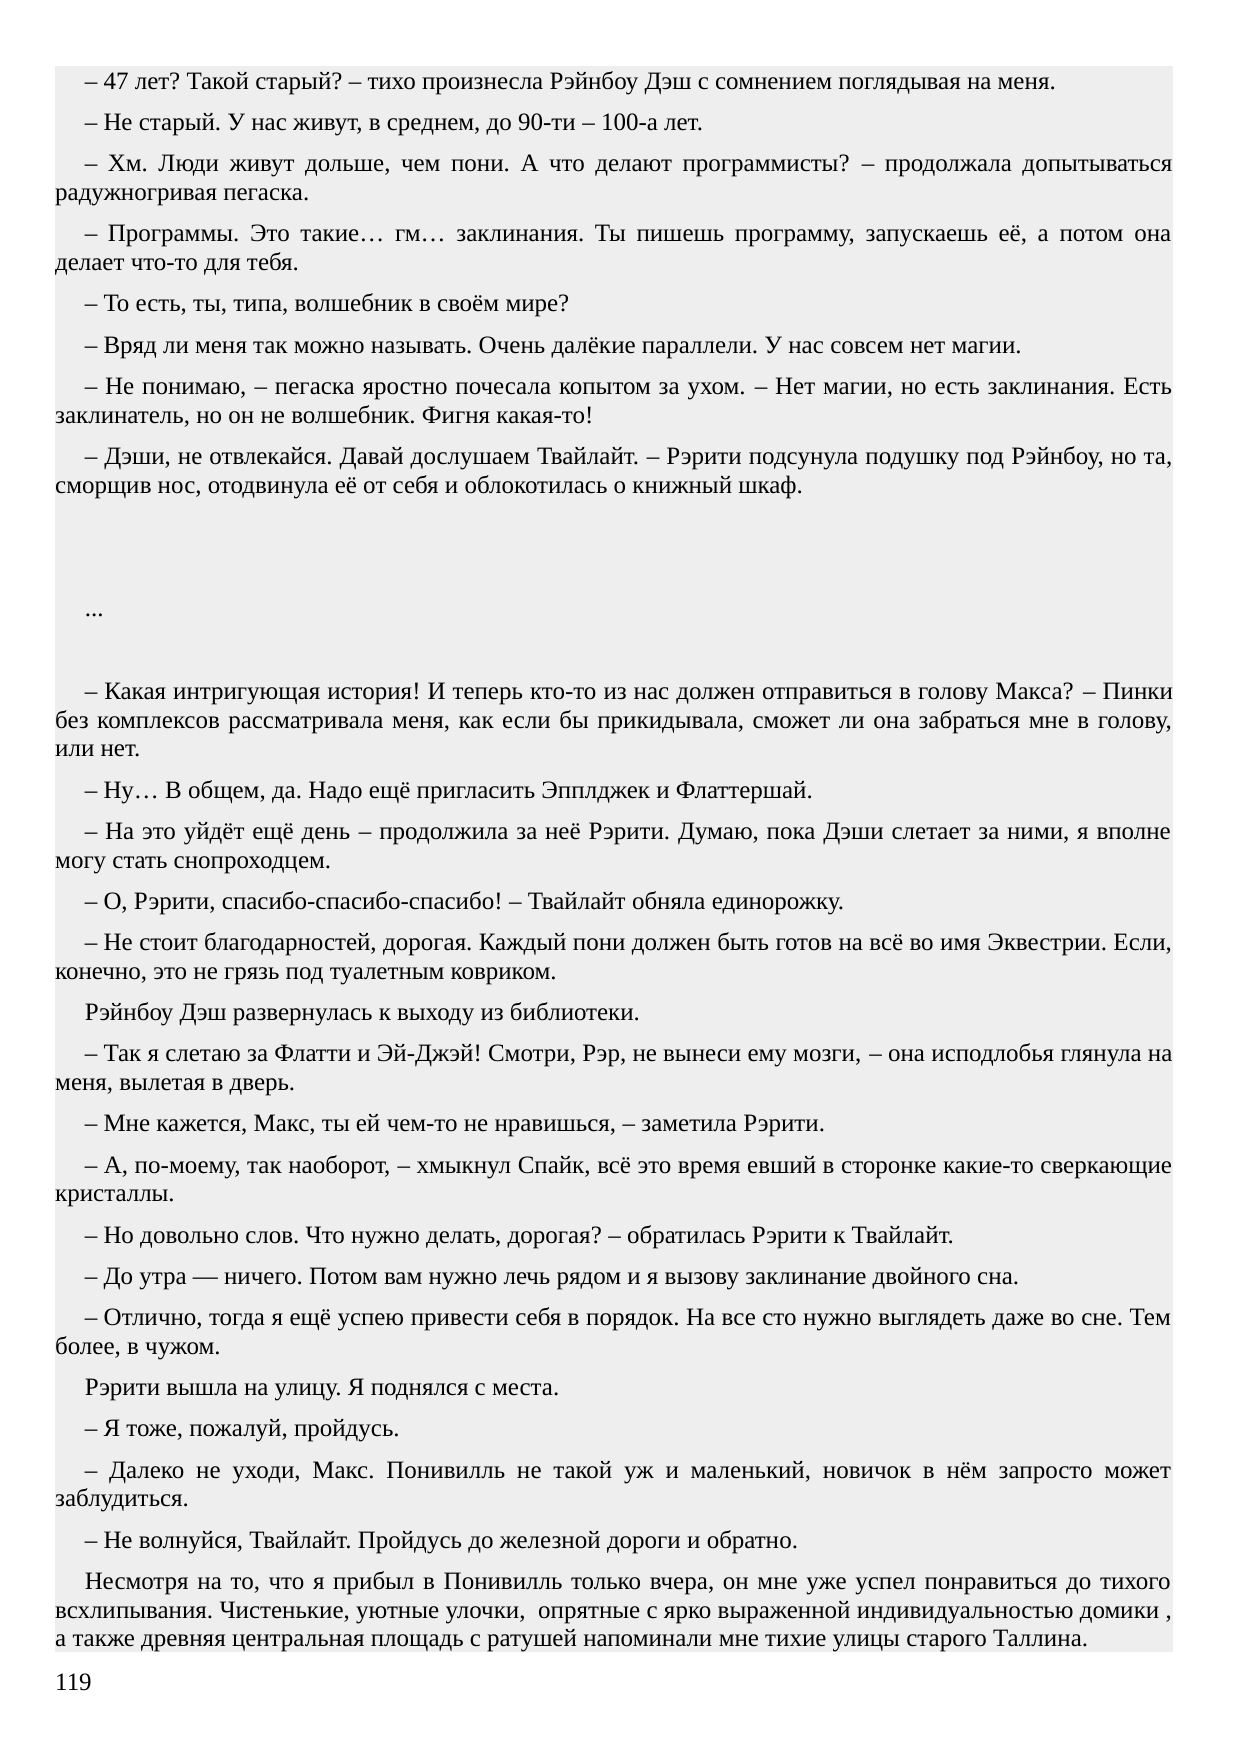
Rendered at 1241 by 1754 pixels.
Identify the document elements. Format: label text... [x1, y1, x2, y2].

text – Дэши, не отвлекайся. Давай дослушаем Твайлайт. – Рэрити подсунула подушку под Рэйнбоу, но та, сморщив нос, отодвинула её от себя и облокотилась о книжный шкаф. [55, 441, 1173, 498]
text – То есть, ты, типа, волшебник в своём мире? [55, 288, 1173, 317]
text – Какая интригующая история! И теперь кто-то из нас должен отправиться в голову Макса? – Пинки без комплексов рассматривала меня, как если бы прикидывала, сможет ли она забраться мне в голову, или нет. [55, 676, 1173, 762]
text ... [55, 593, 1173, 622]
text – О, Рэрити, спасибо-спасибо-спасибо! – Твайлайт обняла единорожку. [55, 886, 1173, 915]
text – Мне кажется, Макс, ты ей чем-то не нравишься, – заметила Рэрити. [55, 1108, 1173, 1137]
text – Вряд ли меня так можно называть. Очень далёкие параллели. У нас совсем нет магии. [55, 330, 1173, 358]
text – А, по-моему, так наоборот, – хмыкнул Спайк, всё это время евший в сторонке какие-то сверкающие кристаллы. [55, 1150, 1173, 1207]
text – Не старый. У нас живут, в среднем, до 90-ти – 100-а лет. [55, 107, 1173, 136]
text – Не волнуйся, Твайлайт. Пройдусь до железной дороги и обратно. [55, 1525, 1173, 1553]
text Несмотря на то, что я прибыл в Понивилль только вчера, он мне уже успел понравиться до тихого всхлипывания. Чистенькие, уютные улочки, опрятные с ярко выраженной индивидуальностью домики , а также древняя центральная площадь с ратушей напоминали мне тихие улицы старого Таллина. [55, 1566, 1173, 1652]
text – Далеко не уходи, Макс. Понивилль не такой уж и маленький, новичок в нём запросто может заблудиться. [55, 1455, 1173, 1512]
text – Ну… В общем, да. Надо ещё пригласить Эпплджек и Флаттершай. [55, 775, 1173, 803]
text – Хм. Люди живут дольше, чем пони. А что делают программисты? – продолжала допытываться радужногривая пегаска. [55, 148, 1173, 206]
text – Я тоже, пожалуй, пройдусь. [55, 1413, 1173, 1442]
text – Программы. Это такие… гм… заклинания. Ты пишешь программу, запускаешь её, а потом она делает что-то для тебя. [55, 218, 1173, 276]
text – Не стоит благодарностей, дорогая. Каждый пони должен быть готов на всё во имя Эквестрии. Если, конечно, это не грязь под туалетным ковриком. [55, 927, 1173, 985]
text – Отлично, тогда я ещё успею привести себя в порядок. На все сто нужно выглядеть даже во сне. Тем более, в чужом. [55, 1302, 1173, 1360]
text – Не понимаю, – пегаска яростно почесала копытом за ухом. – Нет магии, но есть заклинания. Есть заклинатель, но он не волшебник. Фигня какая-то! [55, 371, 1173, 428]
text – Так я слетаю за Флатти и Эй-Джэй! Смотри, Рэр, не вынеси ему мозги, – она исподлобья глянула на меня, вылетая в дверь. [55, 1038, 1173, 1096]
text – Но довольно слов. Что нужно делать, дорогая? – обратилась Рэрити к Твайлайт. [55, 1220, 1173, 1248]
text Рэйнбоу Дэш развернулась к выходу из библиотеки. [55, 997, 1173, 1026]
text Рэрити вышла на улицу. Я поднялся с места. [55, 1372, 1173, 1401]
text – До утра — ничего. Потом вам нужно лечь рядом и я вызову заклинание двойного сна. [55, 1261, 1173, 1290]
text – На это уйдёт ещё день – продолжила за неё Рэрити. Думаю, пока Дэши слетает за ними, я вполне могу стать снопроходцем. [55, 816, 1173, 873]
text – 47 лет? Такой старый? – тихо произнесла Рэйнбоу Дэш с сомнением поглядывая на меня. [55, 66, 1173, 95]
